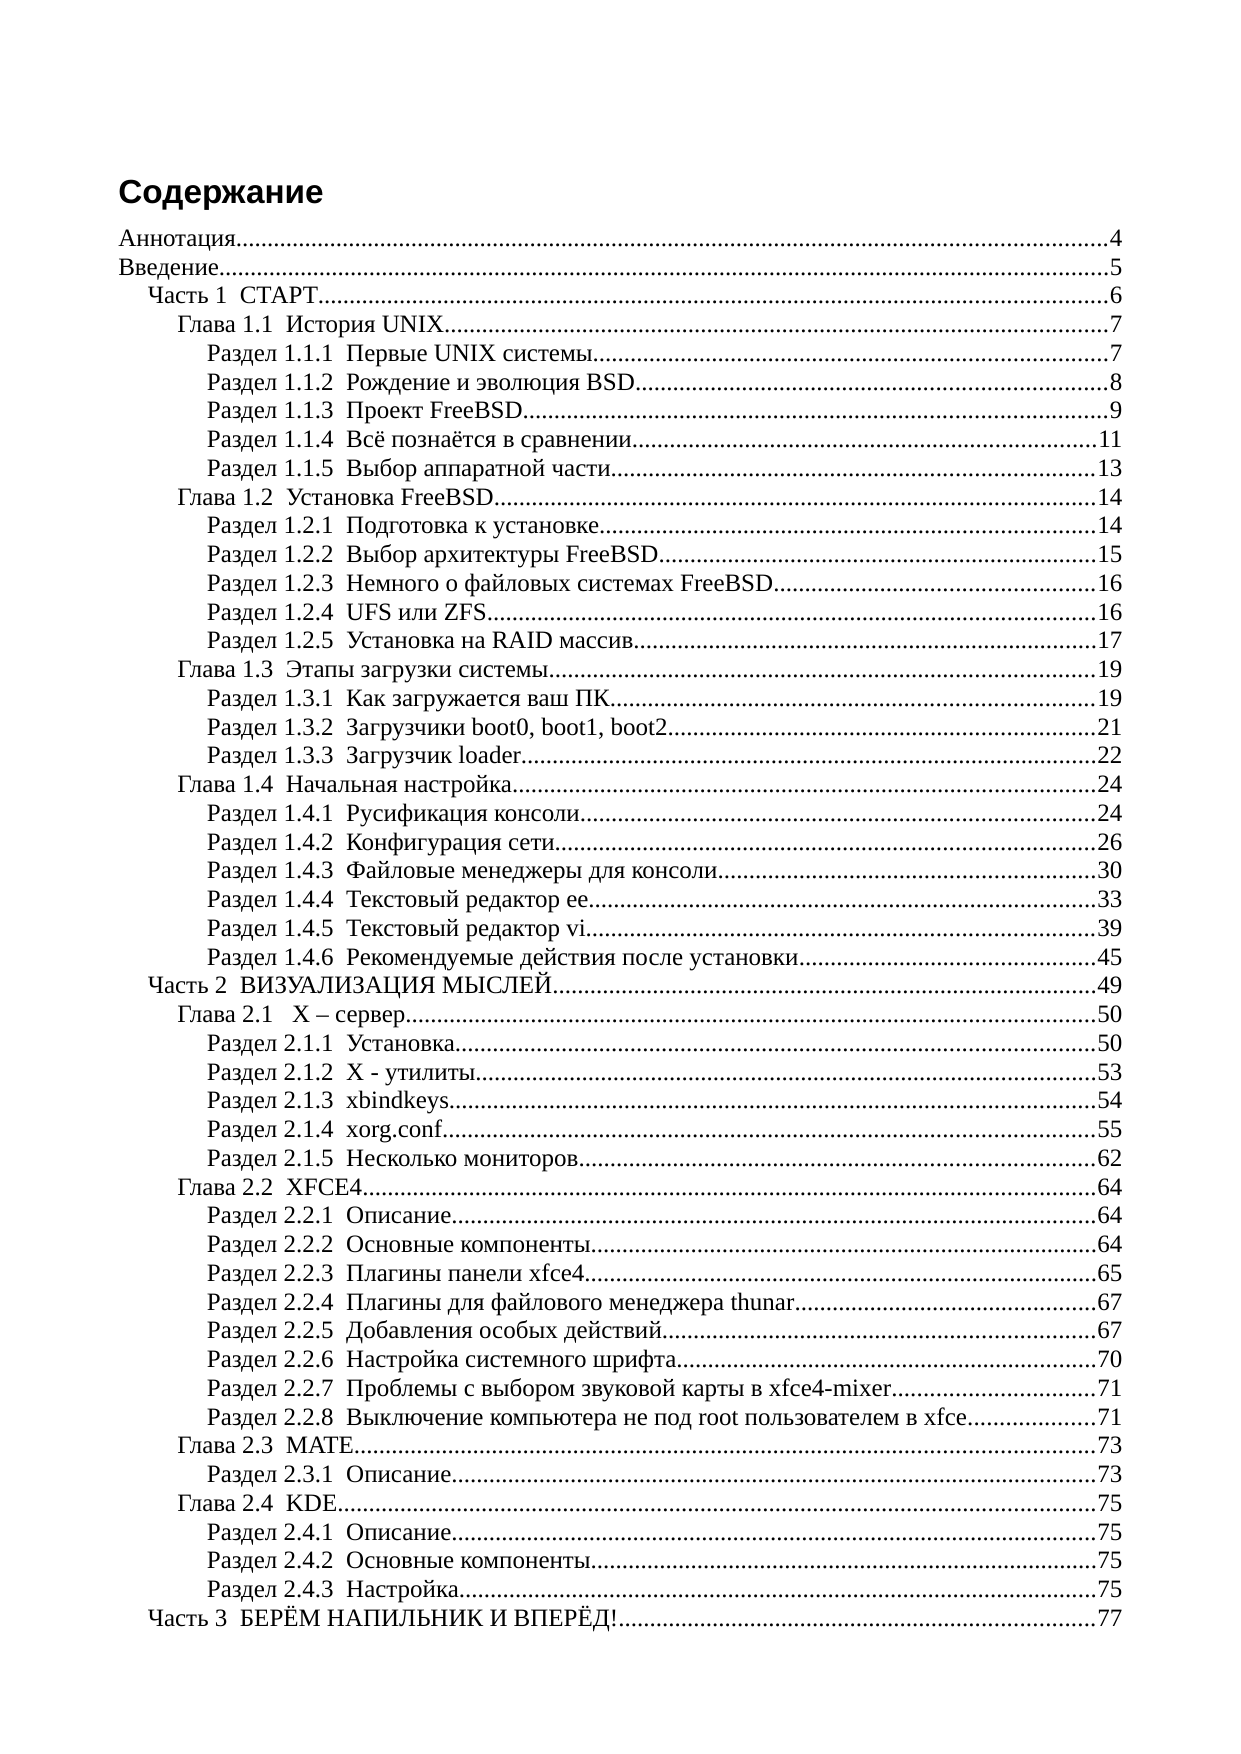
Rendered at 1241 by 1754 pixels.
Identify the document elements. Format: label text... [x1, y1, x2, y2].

text Раздел 1.2.2 Выбор архитектуры FreeBSD 15 [207, 539, 1122, 568]
text Раздел 1.4.6 Рекомендуемые действия после установки 45 [207, 942, 1122, 970]
text Глава 1.2 Установка FreeBSD 14 [177, 482, 1122, 510]
text Раздел 1.1.1 Первые UNIX системы 7 [207, 338, 1122, 367]
text Глава 2.1 X – сервер 50 [177, 999, 1122, 1028]
text Введение 5 [118, 252, 1122, 280]
text Часть 3 БЕРЁМ НАПИЛЬНИК И ВПЕРЁД! 77 [148, 1603, 1122, 1632]
text Раздел 2.4.3 Настройка 75 [207, 1574, 1122, 1603]
text Глава 2.4 KDE 75 [177, 1488, 1122, 1517]
text Раздел 1.3.3 Загрузчик loader 22 [207, 740, 1122, 769]
text Раздел 2.1.4 xorg.conf 55 [207, 1114, 1122, 1143]
text Раздел 2.2.1 Описание 64 [207, 1200, 1122, 1229]
text Раздел 1.1.2 Рождение и эволюция BSD 8 [207, 367, 1122, 395]
text Глава 2.3 MATE 73 [177, 1430, 1122, 1459]
text Раздел 2.1.1 Установка 50 [207, 1028, 1122, 1057]
text Раздел 1.1.5 Выбор аппаратной части 13 [207, 453, 1122, 482]
text Раздел 1.1.4 Всё познаётся в сравнении 11 [207, 424, 1122, 453]
text Раздел 2.2.6 Настройка системного шрифта 70 [207, 1344, 1122, 1373]
text Раздел 1.4.2 Конфигурация сети 26 [207, 827, 1122, 855]
text Раздел 1.3.1 Как загружается ваш ПК 19 [207, 683, 1122, 712]
text Часть 2 ВИЗУАЛИЗАЦИЯ МЫСЛЕЙ 49 [148, 970, 1122, 999]
text Раздел 2.2.7 Проблемы с выбором звуковой карты в xfce4-mixer 71 [207, 1373, 1122, 1402]
text Раздел 1.2.1 Подготовка к установке 14 [207, 510, 1122, 539]
text Раздел 1.2.4 UFS или ZFS 16 [207, 597, 1122, 625]
text Раздел 1.4.1 Русификация консоли 24 [207, 798, 1122, 827]
text Раздел 2.2.4 Плагины для файлового менеджера thunar 67 [207, 1287, 1122, 1315]
text Аннотация 4 [118, 223, 1122, 252]
text Раздел 1.1.3 Проект FreeBSD 9 [207, 395, 1122, 424]
text Раздел 1.2.5 Установка на RAID массив 17 [207, 625, 1122, 654]
text Раздел 1.3.2 Загрузчики boot0, boot1, boot2 21 [207, 712, 1122, 740]
text Глава 2.2 XFCE4 64 [177, 1172, 1122, 1200]
text Раздел 2.2.8 Выключение компьютера не под root пользователем в xfce 71 [207, 1402, 1122, 1430]
text Раздел 1.2.3 Немного о файловых системах FreeBSD 16 [207, 568, 1122, 597]
text Раздел 2.4.2 Основные компоненты 75 [207, 1545, 1122, 1574]
text Раздел 2.2.5 Добавления особых действий 67 [207, 1315, 1122, 1344]
text Раздел 2.1.2 X - утилиты 53 [207, 1057, 1122, 1085]
text Часть 1 СТАРТ 6 [148, 280, 1122, 309]
text Раздел 2.3.1 Описание 73 [207, 1459, 1122, 1488]
text Раздел 2.1.5 Несколько мониторов 62 [207, 1143, 1122, 1172]
text Раздел 2.2.3 Плагины панели xfce4 65 [207, 1258, 1122, 1287]
text Раздел 2.2.2 Основные компоненты 64 [207, 1229, 1122, 1258]
text Раздел 1.4.5 Текстовый редактор vi 39 [207, 913, 1122, 942]
text Раздел 1.4.4 Текстовый редактор ee 33 [207, 884, 1122, 913]
text Глава 1.4 Начальная настройка 24 [177, 769, 1122, 798]
text Раздел 2.1.3 xbindkeys 54 [207, 1085, 1122, 1114]
text Глава 1.3 Этапы загрузки системы 19 [177, 654, 1122, 683]
subtitle Содержание [118, 172, 1122, 210]
text Глава 1.1 История UNIX 7 [177, 309, 1122, 338]
text Раздел 2.4.1 Описание 75 [207, 1517, 1122, 1545]
text Раздел 1.4.3 Файловые менеджеры для консоли 30 [207, 855, 1122, 884]
